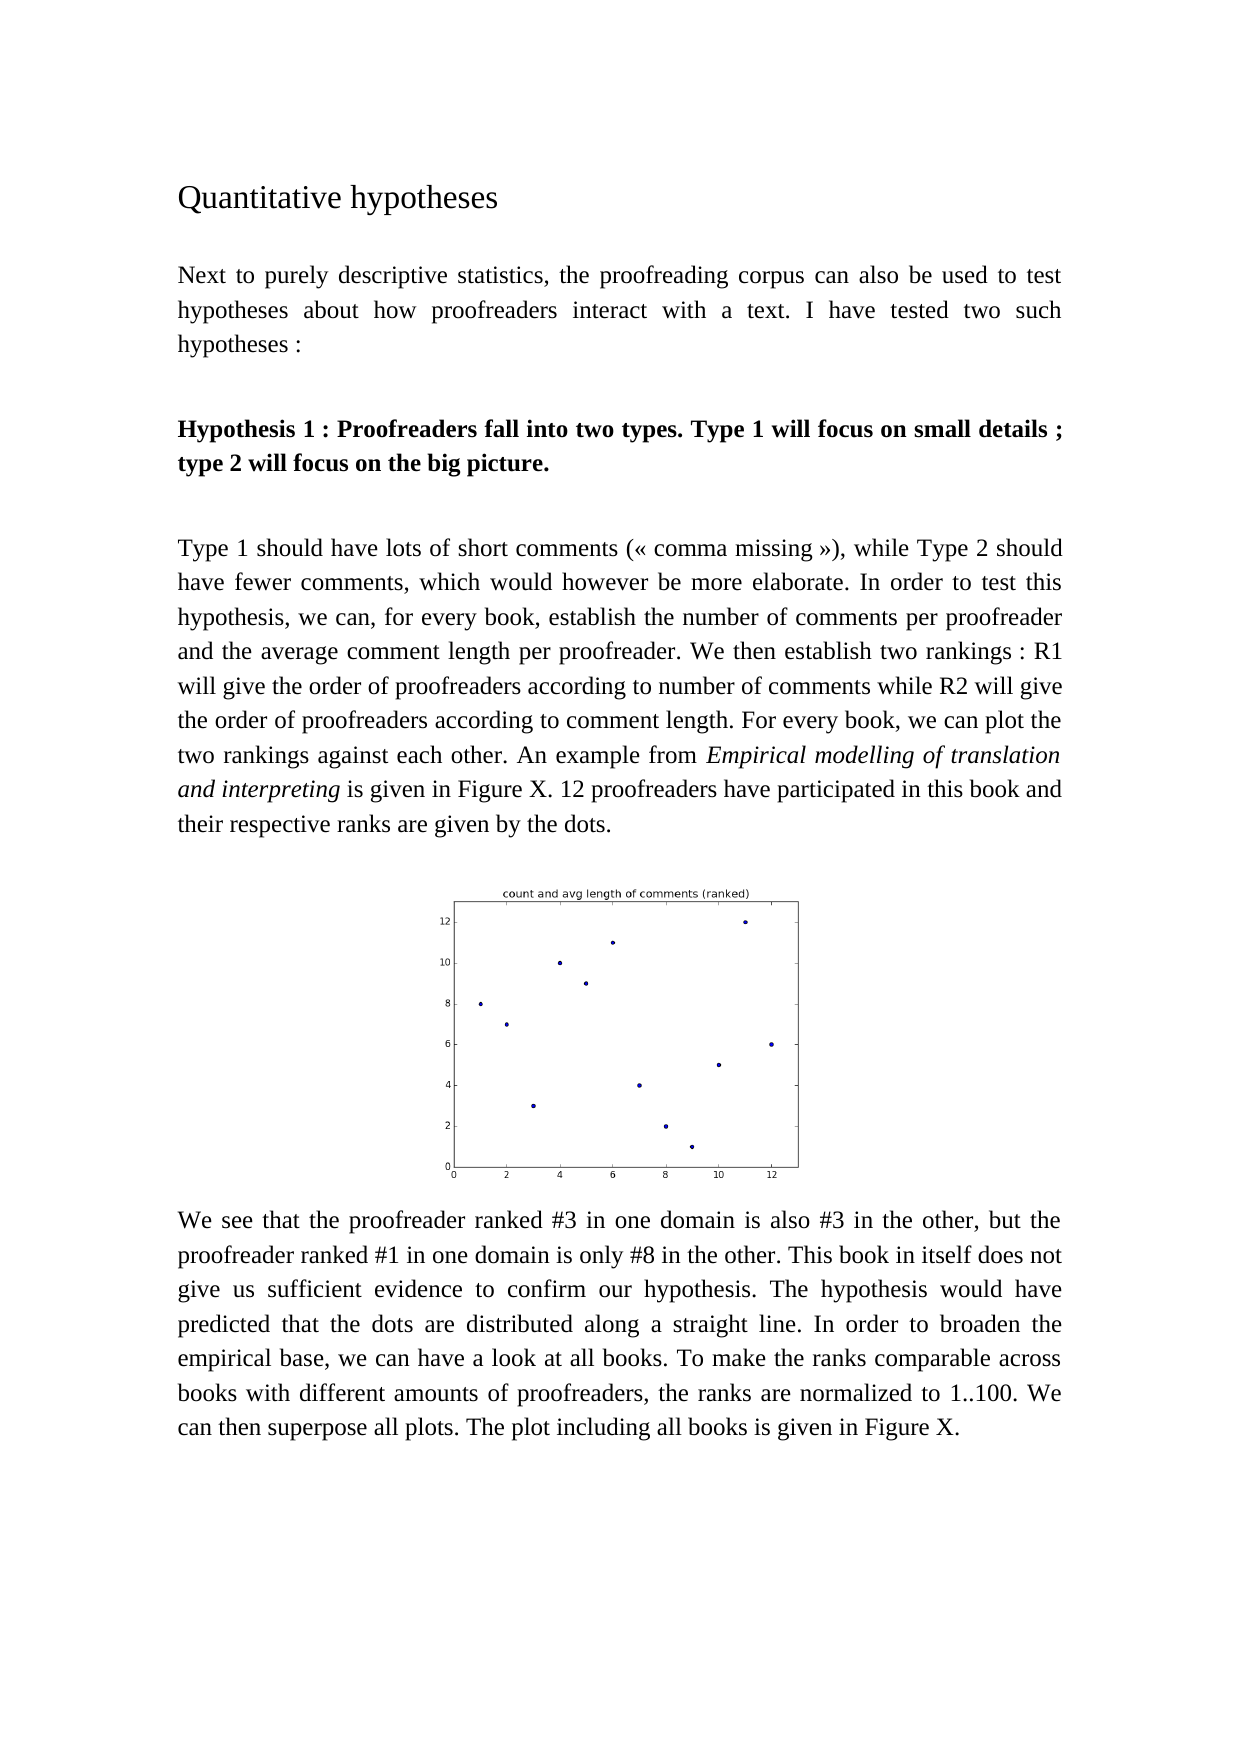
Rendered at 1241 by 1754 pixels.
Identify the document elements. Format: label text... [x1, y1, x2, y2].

text Type 1 should have lots of short comments (« comma missing »), while Type 2 should have fewer comments, which would however be more elaborate. In order to test this hypothesis, we can, for every book, establish the number of comments per proofreader and the average comment length per proofreader. We then establish two rankings : R1 will give the order of proofreaders according to number of comments while R2 will give the order of proofreaders according to comment length. For every book, we can plot the two rankings against each other. An example from Empirical modelling of translation and interpreting is given in Figure X. 12 proofreaders have participated in this book and their respective ranks are given by the dots. [177, 533, 1063, 838]
text We see that the proofreader ranked #3 in one domain is also #3 in the other, but the proofreader ranked #1 in one domain is only #8 in the other. This book in itself does not give us sufficient evidence to confirm our hypothesis. The hypothesis would have predicted that the dots are distributed along a straight line. In order to broaden the empirical base, we can have a look at all books. To make the ranks comparable across books with different amounts of proofreaders, the ranks are normalized to 1..100. We can then superpose all plots. The plot including all books is given in Figure X. [177, 1200, 1063, 1441]
text Hypothesis 1 : Proofreaders fall into two types. Type 1 will focus on small details ; type 2 will focus on the big picture. [177, 414, 1063, 477]
text Next to purely descriptive statistics, the proofreading corpus can also be used to test hypotheses about how proofreaders interact with a text. I have tested two such hypotheses : [177, 261, 1063, 358]
subtitle Quantitative hypotheses [177, 177, 1028, 216]
picture [398, 868, 842, 1200]
